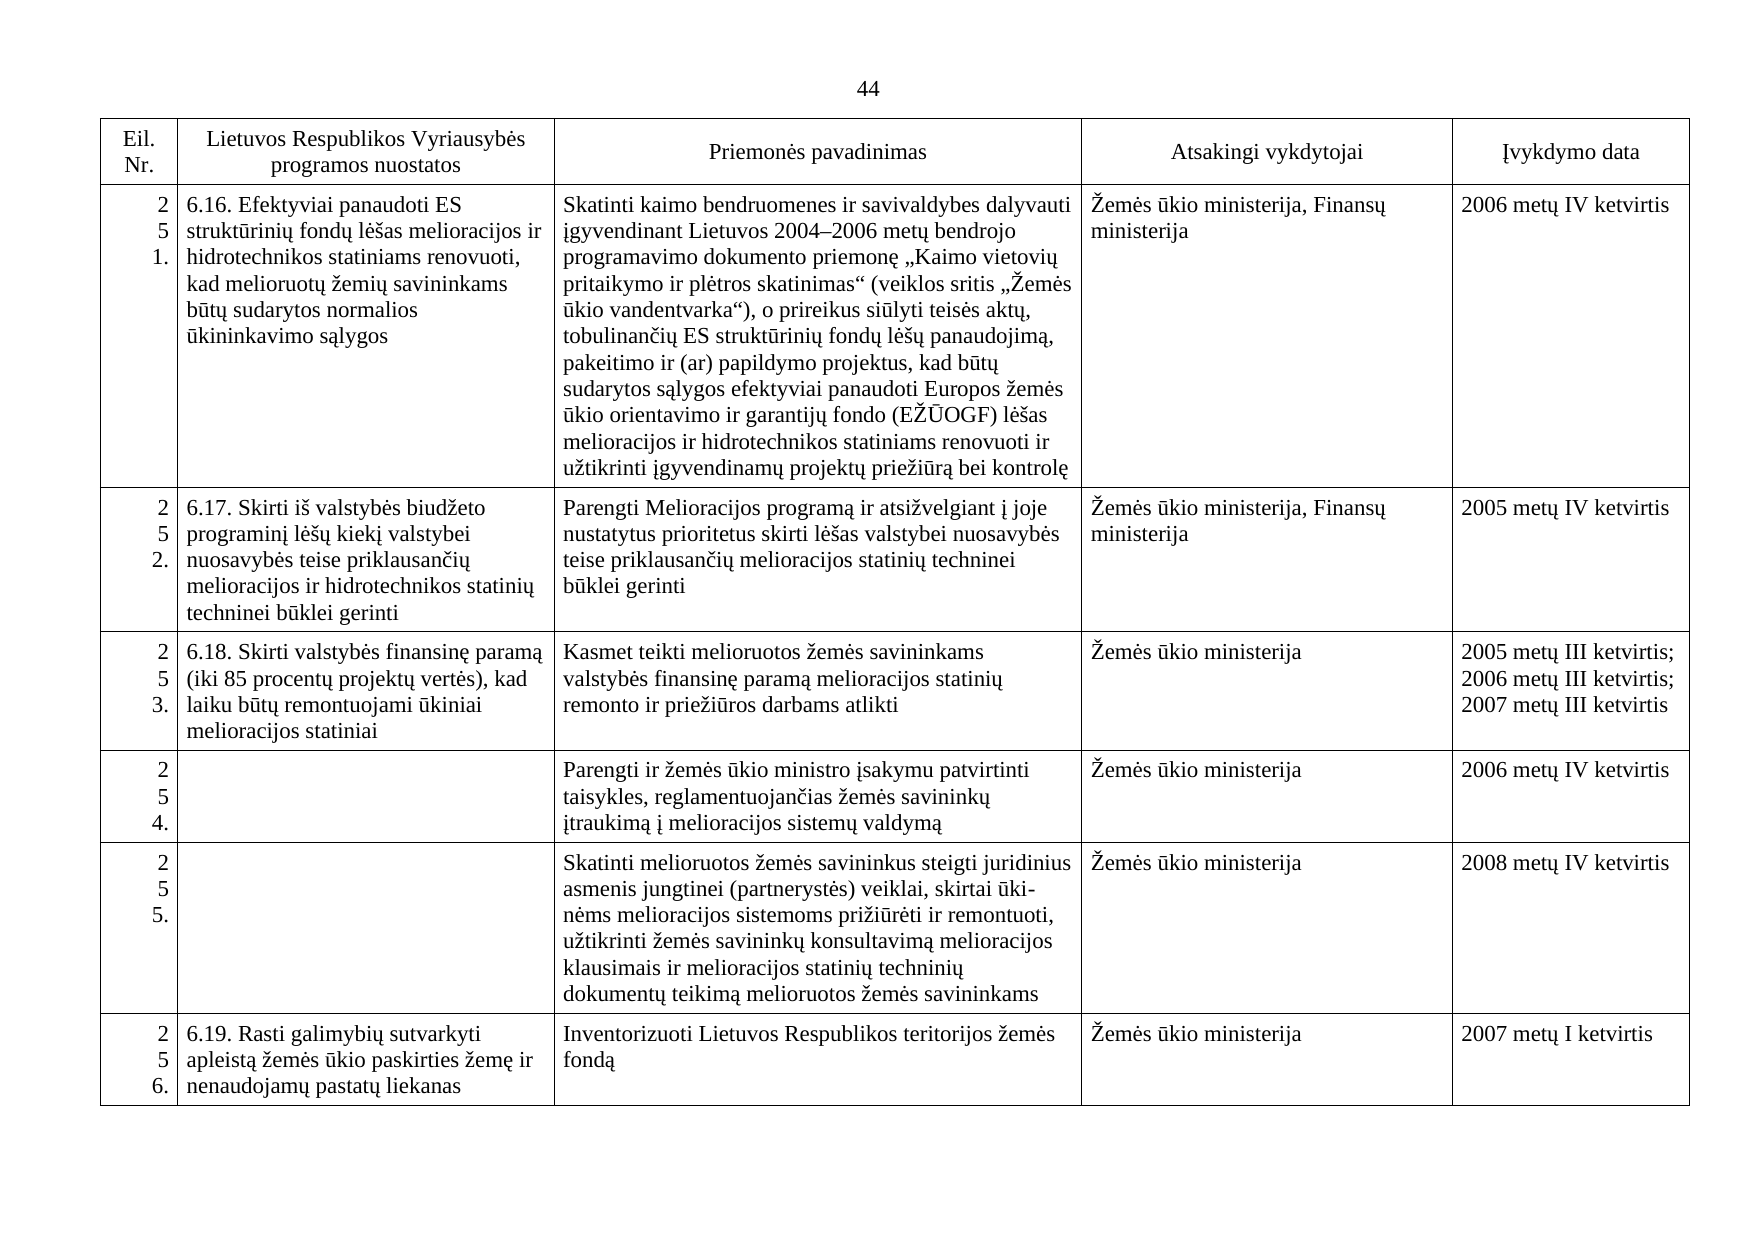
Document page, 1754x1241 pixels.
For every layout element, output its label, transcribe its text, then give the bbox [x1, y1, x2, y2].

table_cell 6.17. Skirti iš valstybės biudžeto programinį lėšų kiekį valstybei nuosavybės teise priklausančių melioracijos ir hidrotechnikos statinių techninei būklei gerinti [178, 488, 554, 631]
table_cell [178, 751, 554, 842]
table_cell 2006 metų IV ketvirtis [1453, 185, 1689, 487]
table_cell Skatinti kaimo bendruomenes ir savivaldybes dalyvauti įgyvendinant Lietuvos 2004–2006 metų bendrojo programavimo dokumento priemonę „Kaimo vietovių pritaikymo ir plėtros skatinimas“ (veiklos sritis „Žemės ūkio vandentvarka“), o prireikus siūlyti teisės aktų, tobulinančių ES struktūrinių fondų lėšų panaudojimą, pakeitimo ir (ar) papildymo projektus, kad būtų sudarytos sąlygos efektyviai panaudoti Europos žemės ūkio orientavimo ir garantijų fondo (EŽŪOGF) lėšas melioracijos ir hidrotechnikos statiniams renovuoti ir užtikrinti įgyvendinamų projektų priežiūrą bei kontrolę [555, 185, 1081, 487]
table_cell Žemės ūkio ministerija [1082, 632, 1452, 749]
table_cell 6.19. Rasti galimybių sutvarkyti apleistą žemės ūkio paskirties žemę ir nenaudojamų pastatų liekanas [178, 1014, 554, 1104]
table_cell 2005 metų III ketvirtis; 2006 metų III ketvirtis; 2007 metų III ketvirtis [1453, 632, 1689, 749]
table_cell [101, 488, 177, 631]
table_cell 2006 metų IV ketvirtis [1453, 751, 1689, 842]
table_cell [1690, 750, 1754, 842]
table_header Atsakingi vykdytojai [1082, 119, 1452, 184]
table_cell [1690, 1013, 1754, 1104]
table_cell Parengti ir žemės ūkio ministro įsakymu patvirtinti taisykles, reglamentuojančias žemės savininkų įtraukimą į melioracijos sistemų valdymą [555, 751, 1081, 842]
table_cell 2007 metų I ketvirtis [1453, 1014, 1689, 1104]
table_cell Žemės ūkio ministerija, Finansų ministerija [1082, 185, 1452, 487]
table_cell [101, 843, 177, 1013]
table_header Eil. Nr. [101, 119, 177, 184]
table_cell [1690, 487, 1754, 631]
table_cell Žemės ūkio ministerija [1082, 1014, 1452, 1104]
table_cell 6.16. Efektyviai panaudoti ES struktūrinių fondų lėšas melioracijos ir hidrotechnikos statiniams renovuoti, kad melioruotų žemių savininkams būtų sudarytos normalios ūkininkavimo sąlygos [178, 185, 554, 487]
table_cell [101, 185, 177, 487]
table_cell [1690, 184, 1754, 487]
table_cell Žemės ūkio ministerija [1082, 843, 1452, 1013]
table_cell [178, 843, 554, 1013]
table_cell [1690, 842, 1754, 1013]
table_cell [101, 632, 177, 749]
table_header Priemonės pavadinimas [555, 119, 1081, 184]
table_cell [1690, 631, 1754, 749]
table_cell Inventorizuoti Lietuvos Respublikos teritorijos žemės fondą [555, 1014, 1081, 1104]
table_header Įvykdymo data [1453, 119, 1689, 184]
table_cell 6.18. Skirti valstybės finansinę paramą (iki 85 procentų projektų vertės), kad laiku būtų remontuojami ūkiniai melioracijos statiniai [178, 632, 554, 749]
table_cell Žemės ūkio ministerija, Finansų ministerija [1082, 488, 1452, 631]
table_cell [101, 1014, 177, 1104]
table_cell Parengti Melioracijos programą ir atsižvelgiant į joje nustatytus prioritetus skirti lėšas valstybei nuosavybės teise priklausančių melioracijos statinių techninei būklei gerinti [555, 488, 1081, 631]
table_cell [101, 751, 177, 842]
table_cell 2008 metų IV ketvirtis [1453, 843, 1689, 1013]
table_header [1690, 118, 1754, 184]
table_cell Žemės ūkio ministerija [1082, 751, 1452, 842]
table_header Lietuvos Respublikos Vyriausybės programos nuostatos [178, 119, 554, 184]
table_cell Kasmet teikti melioruotos žemės savininkams valstybės finansinę paramą melioracijos statinių remonto ir priežiūros darbams atlikti [555, 632, 1081, 749]
table_cell 2005 metų IV ketvirtis [1453, 488, 1689, 631]
table_cell Skatinti melioruotos žemės savininkus steigti juridinius asmenis jungtinei (partnerystės) veiklai, skirtai ūki­nėms melioracijos sistemoms prižiūrėti ir remontuoti, užtikrinti žemės savininkų konsultavimą melioracijos klausimais ir melioracijos statinių techninių dokumentų teikimą melioruotos žemės savininkams [555, 843, 1081, 1013]
